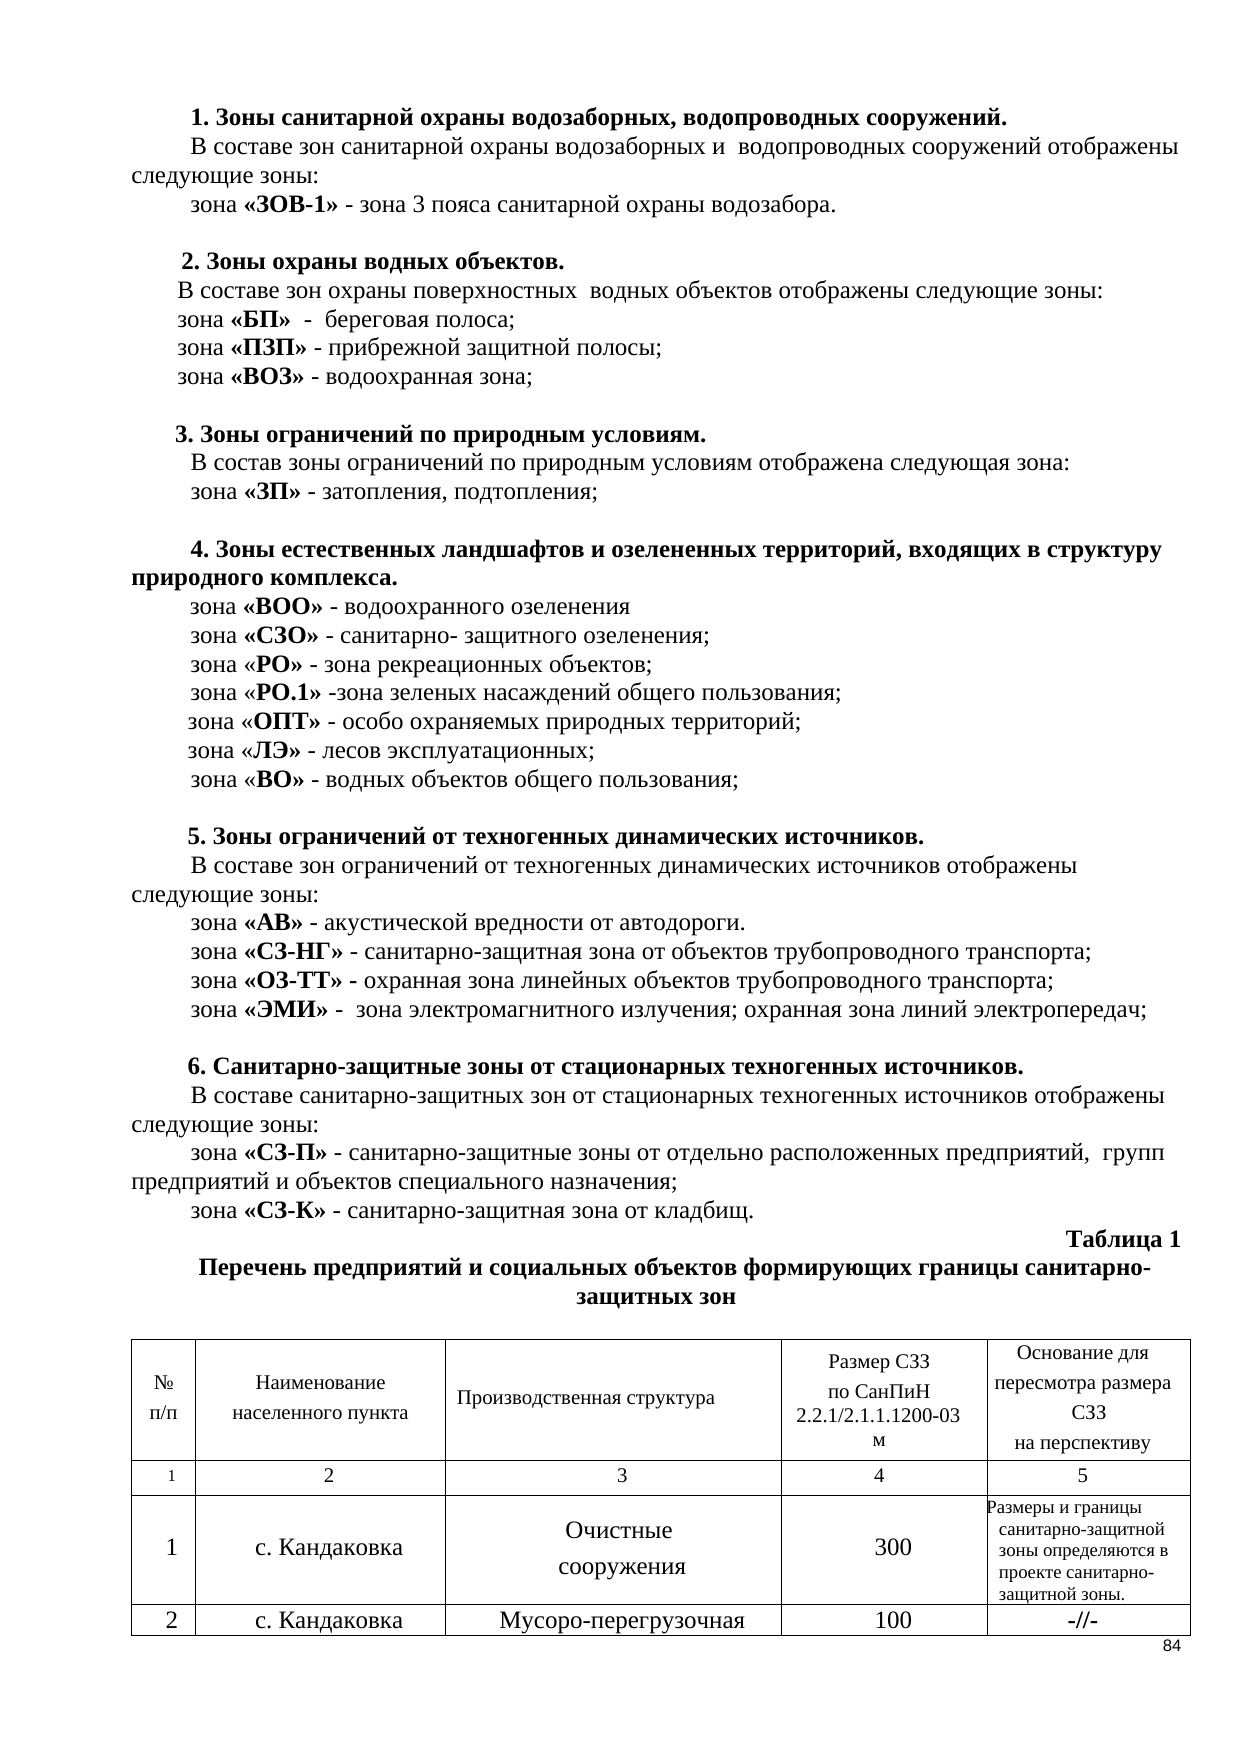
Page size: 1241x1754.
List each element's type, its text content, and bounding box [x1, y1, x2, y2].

table_cell с. Кандаковка [196, 1605, 445, 1635]
table_cell с. Кандаковка [196, 1496, 445, 1604]
text зона «СЗ-П» - санитарно-защитные зоны от отдельно расположенных предприятий, групп предприятий и объектов специального назначения; [131, 1137, 1181, 1195]
table_header № п/п [132, 1340, 195, 1460]
text В составе санитарно-защитных зон от стационарных техногенных источников отображены следующие зоны: [131, 1080, 1181, 1137]
table_header Размер СЗЗ по СанПиН 2.2.1/2.1.1.1200-03 м [782, 1340, 987, 1460]
table_cell Очистные сооружения [446, 1496, 781, 1604]
text зона «СЗО» - санитарно- защитного озеленения; [131, 620, 1181, 649]
table_cell 1 [132, 1496, 195, 1604]
table_cell 5 [988, 1461, 1190, 1495]
text зона «ВОО» - водоохранного озеленения [131, 591, 1181, 620]
table_cell Мусоро-перегрузочная [446, 1605, 781, 1635]
text зона «РО» - зона рекреационных объектов; [131, 649, 1181, 677]
text зона «СЗ-К» - санитарно-защитная зона от кладбищ. [131, 1195, 1181, 1224]
text зона «БП» - береговая полоса; [131, 304, 1181, 332]
text зона «СЗ-НГ» - санитарно-защитная зона от объектов трубопроводного транспорта; [131, 936, 1181, 965]
text В составе зон ограничений от техногенных динамических источников отображены следующие зоны: [131, 850, 1181, 907]
text зона «РО.1» -зона зеленых насаждений общего пользования; [131, 677, 1181, 706]
text зона «ОЗ-ТТ» - охранная зона линейных объектов трубопроводного транспорта; [131, 965, 1181, 994]
text Перечень предприятий и социальных объектов формирующих границы санитарно-защитных зон [131, 1252, 1181, 1310]
table_cell 100 [782, 1605, 987, 1635]
text 3. Зоны ограничений по природным условиям. [131, 419, 1181, 447]
text 5. Зоны ограничений от техногенных динамических источников. [131, 821, 1181, 850]
table_cell 3 [446, 1461, 781, 1495]
text 1. Зоны санитарной охраны водозаборных, водопроводных сооружений. [131, 102, 1181, 131]
text зона «ЗОВ-1» - зона 3 пояса санитарной охраны водозабора. [131, 189, 1181, 217]
text 2. Зоны охраны водных объектов. [131, 246, 1181, 275]
text зона «ВО» - водных объектов общего пользования; [131, 764, 1181, 792]
text В состав зоны ограничений по природным условиям отображена следующая зона: [131, 447, 1181, 476]
table_header Наименование населенного пункта [196, 1340, 445, 1460]
text зона «ПЗП» - прибрежной защитной полосы; [131, 332, 1181, 361]
text В составе зон охраны поверхностных водных объектов отображены следующие зоны: [131, 275, 1181, 304]
table_cell 2 [132, 1605, 195, 1635]
table_header Основание для пересмотра размера СЗЗ на перспективу [988, 1340, 1190, 1460]
table_cell 2 [196, 1461, 445, 1495]
text зона «ОПТ» - особо охраняемых природных территорий; [131, 706, 1181, 735]
table_cell 1 [132, 1461, 195, 1495]
text 6. Санитарно-защитные зоны от стационарных техногенных источников. [131, 1051, 1181, 1080]
text В составе зон санитарной охраны водозаборных и водопроводных сооружений отображены следующие зоны: [131, 131, 1181, 189]
table_cell -//- [988, 1605, 1190, 1635]
table_header Производственная структура [446, 1340, 781, 1460]
table_cell Размеры и границы санитарно-защитной зоны определяются в проекте санитарно-защитной зоны. [988, 1496, 1190, 1604]
text зона «АВ» - акустической вредности от автодороги. [131, 907, 1181, 936]
text зона «ЭМИ» - зона электромагнитного излучения; охранная зона линий электропередач; [131, 994, 1181, 1022]
text зона «ЛЭ» - лесов эксплуатационных; [131, 735, 1181, 764]
text 4. Зоны естественных ландшафтов и озелененных территорий, входящих в структуру природного комплекса. [131, 534, 1181, 591]
text Таблица 1 [131, 1224, 1181, 1252]
text зона «ЗП» - затопления, подтопления; [131, 476, 1181, 505]
table_cell 300 [782, 1496, 987, 1604]
text зона «ВОЗ» - водоохранная зона; [131, 361, 1181, 390]
table_cell 4 [782, 1461, 987, 1495]
